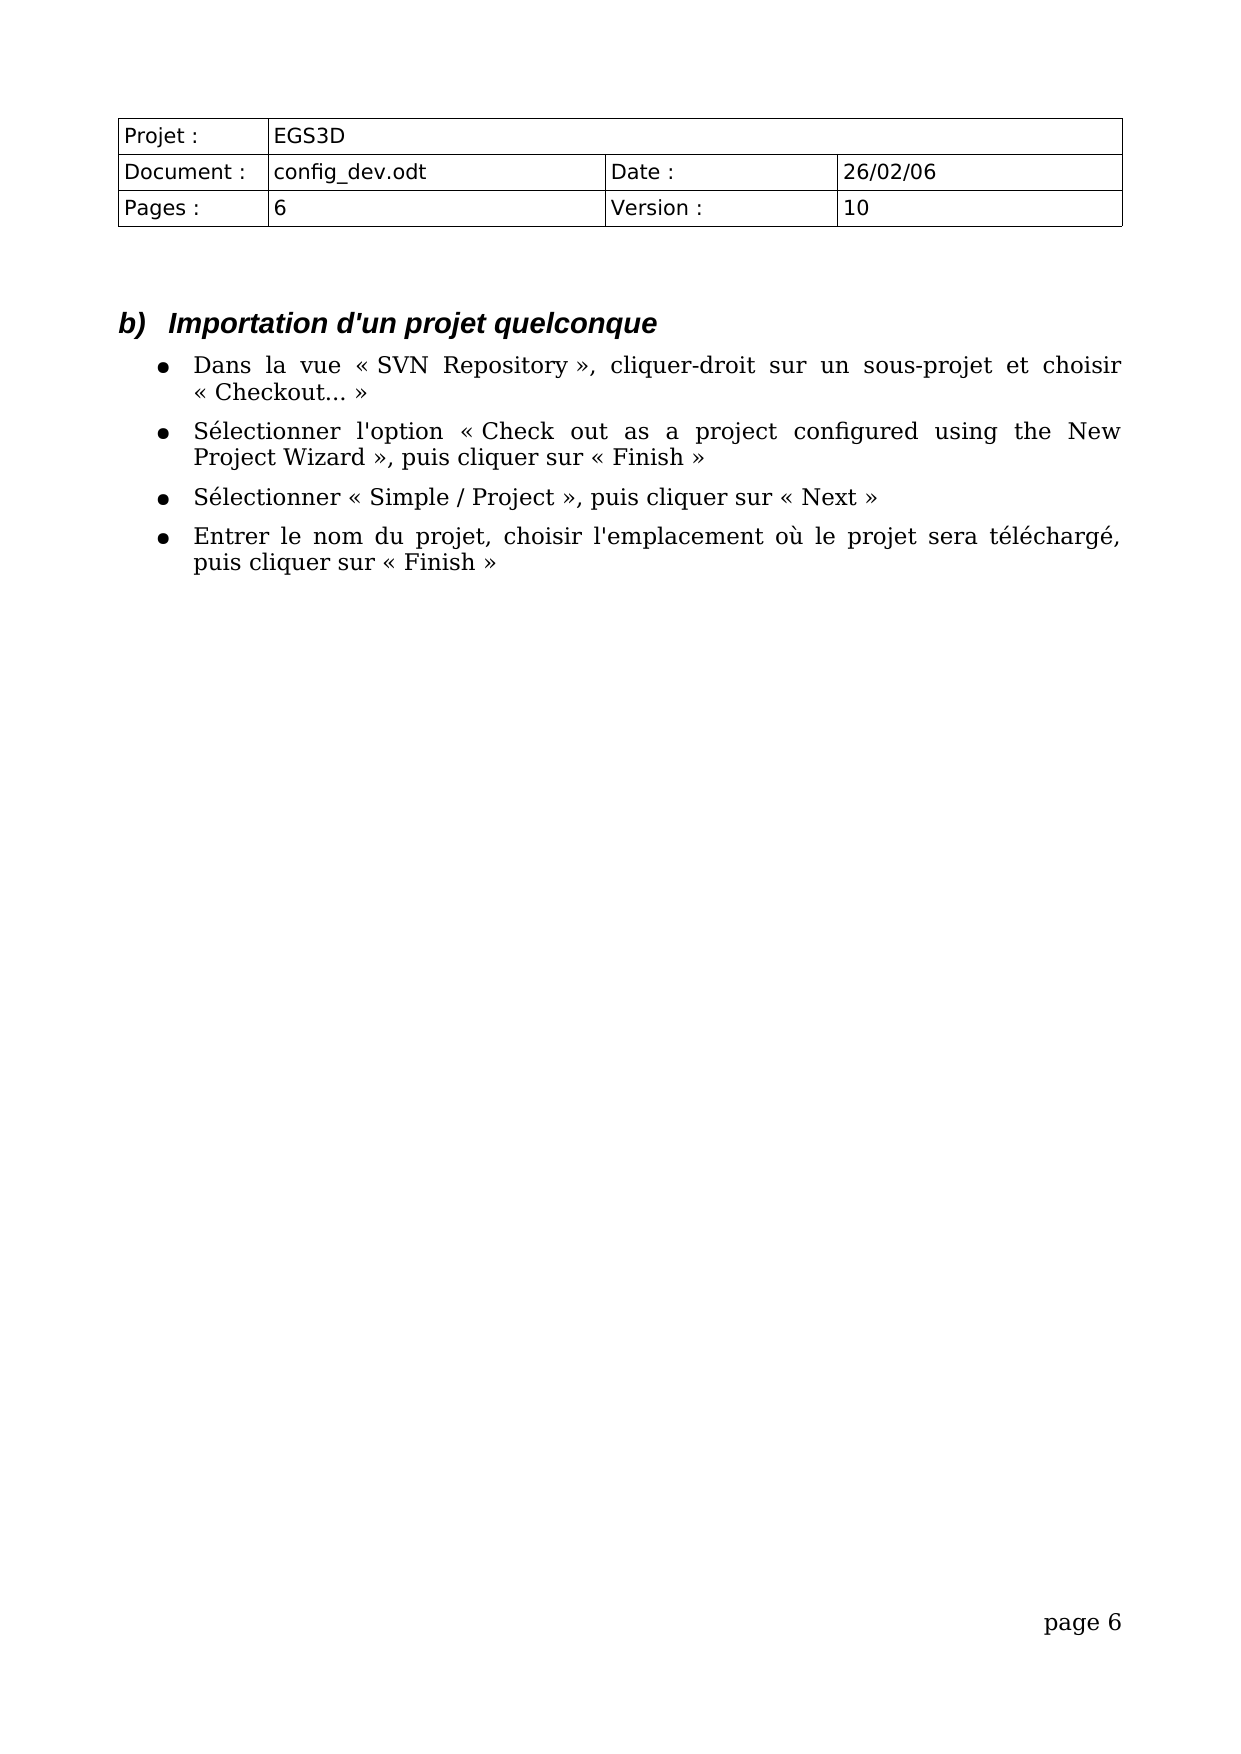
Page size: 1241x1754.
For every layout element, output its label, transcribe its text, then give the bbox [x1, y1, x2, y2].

list Sélectionner l'option « Check out as a project configured using the New Project Wizard », puis cliquer sur « Finish » [156, 418, 1122, 471]
list Entrer le nom du projet, choisir l'emplacement où le projet sera téléchargé, puis cliquer sur « Finish » [156, 523, 1122, 576]
list Sélectionner « Simple / Project », puis cliquer sur « Next » [156, 484, 1122, 510]
subtitle Importation d'un projet quelconque [118, 307, 1122, 339]
list Dans la vue « SVN Repository », cliquer-droit sur un sous-projet et choisir « Checkout... » [156, 352, 1122, 405]
